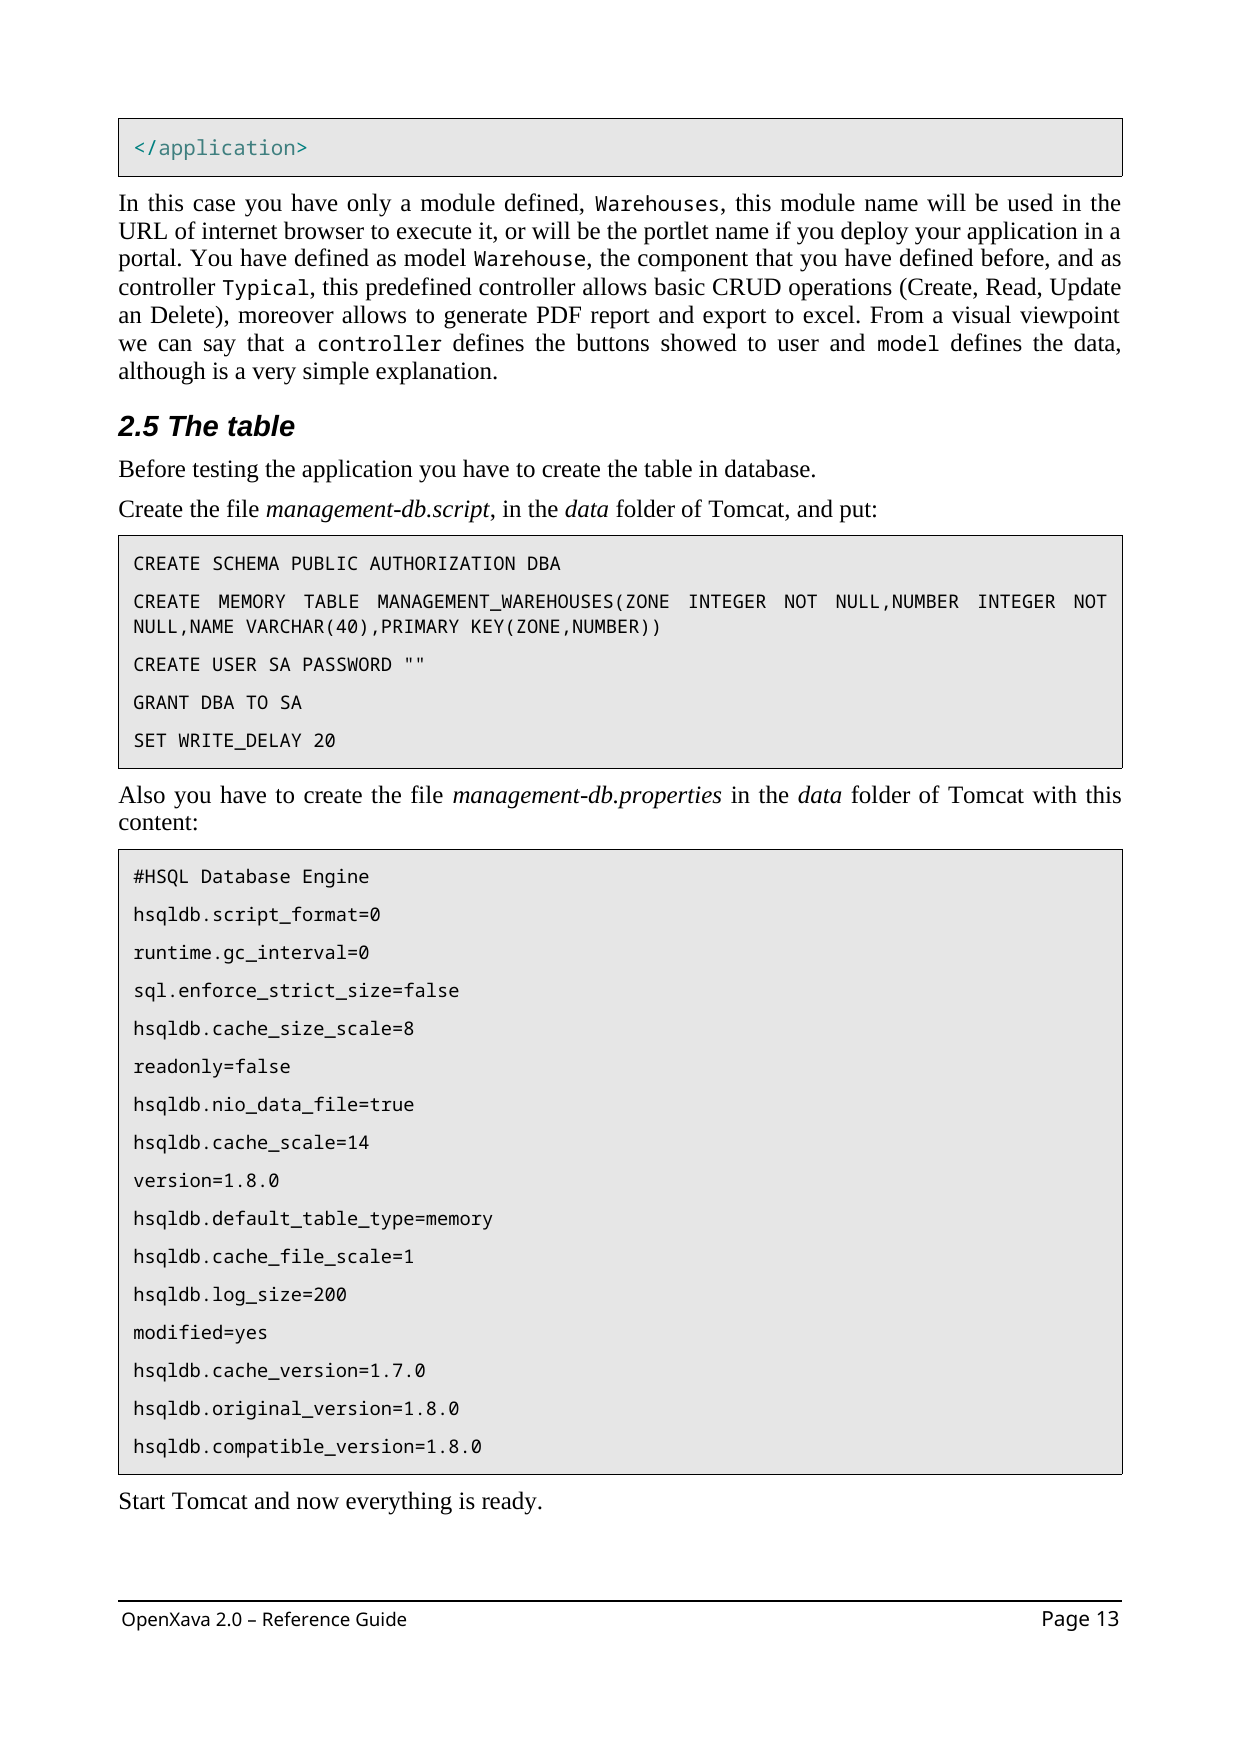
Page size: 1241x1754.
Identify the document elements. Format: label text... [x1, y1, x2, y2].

text hsqldb.cache_file_scale=1 [119, 1229, 1122, 1267]
text hsqldb.compatible_version=1.8.0 [119, 1419, 1122, 1474]
text version=1.8.0 [119, 1153, 1122, 1191]
text hsqldb.cache_size_scale=8 [119, 1001, 1122, 1039]
text Start Tomcat and now everything is ready. [118, 1487, 1122, 1514]
text hsqldb.original_version=1.8.0 [119, 1381, 1122, 1419]
text GRANT DBA TO SA [119, 675, 1122, 713]
text CREATE USER SA PASSWORD "" [119, 637, 1122, 675]
text hsqldb.cache_version=1.7.0 [119, 1343, 1122, 1381]
text readonly=false [119, 1039, 1122, 1077]
text hsqldb.nio_data_file=true [119, 1077, 1122, 1115]
text hsqldb.cache_scale=14 [119, 1115, 1122, 1153]
subtitle The table [118, 410, 1122, 442]
text #HSQL Database Engine [119, 850, 1122, 887]
text CREATE SCHEMA PUBLIC AUTHORIZATION DBA [119, 536, 1122, 573]
text sql.enforce_strict_size=false [119, 963, 1122, 1001]
text Create the file management-db.script, in the data folder of Tomcat, and put: [118, 495, 1122, 523]
text </application> [119, 119, 1122, 176]
text hsqldb.default_table_type=memory [119, 1191, 1122, 1229]
text CREATE MEMORY TABLE MANAGEMENT_WAREHOUSES(ZONE INTEGER NOT NULL,NUMBER INTEGER NOT NULL,NAME VARCHAR(40),PRIMARY KEY(ZONE,NUMBER)) [119, 573, 1122, 637]
text hsqldb.script_format=0 [119, 887, 1122, 925]
text In this case you have only a module defined, Warehouses, this module name will be used in the URL of internet browser to execute it, or will be the portlet name if you deploy your application in a portal. You have defined as model Warehouse, the component that you have defined before, and as controller Typical, this predefined controller allows basic CRUD operations (Create, Read, Update an Delete), moreover allows to generate PDF report and export to excel. From a visual viewpoint we can say that a controller defines the buttons showed to user and model defines the data, although is a very simple explanation. [118, 189, 1122, 385]
text hsqldb.log_size=200 [119, 1267, 1122, 1305]
text modified=yes [119, 1305, 1122, 1343]
text runtime.gc_interval=0 [119, 925, 1122, 963]
text SET WRITE_DELAY 20 [119, 713, 1122, 768]
text Before testing the application you have to create the table in database. [118, 455, 1122, 483]
text Also you have to create the file management-db.properties in the data folder of Tomcat with this content: [118, 781, 1122, 836]
